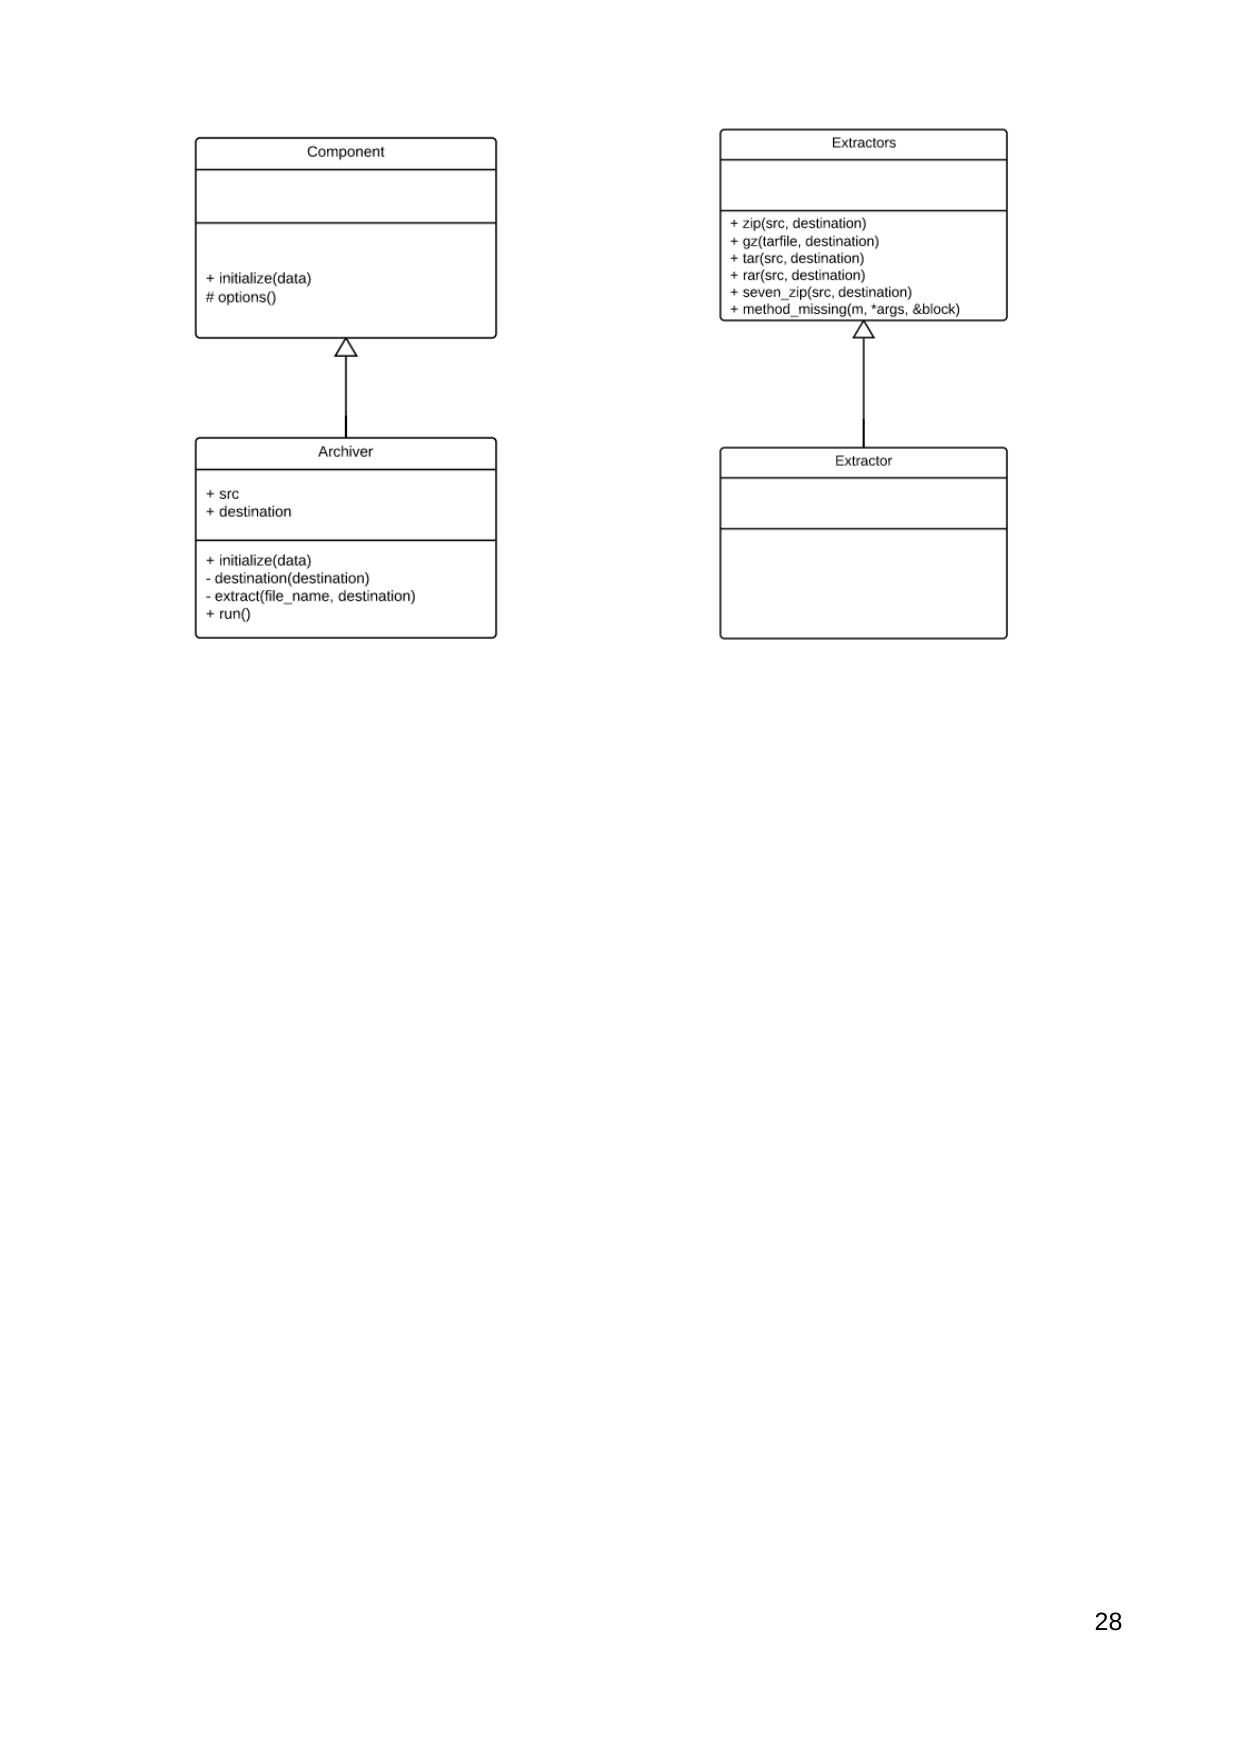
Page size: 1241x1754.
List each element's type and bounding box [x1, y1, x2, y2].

picture [696, 120, 1023, 664]
picture [149, 119, 522, 657]
